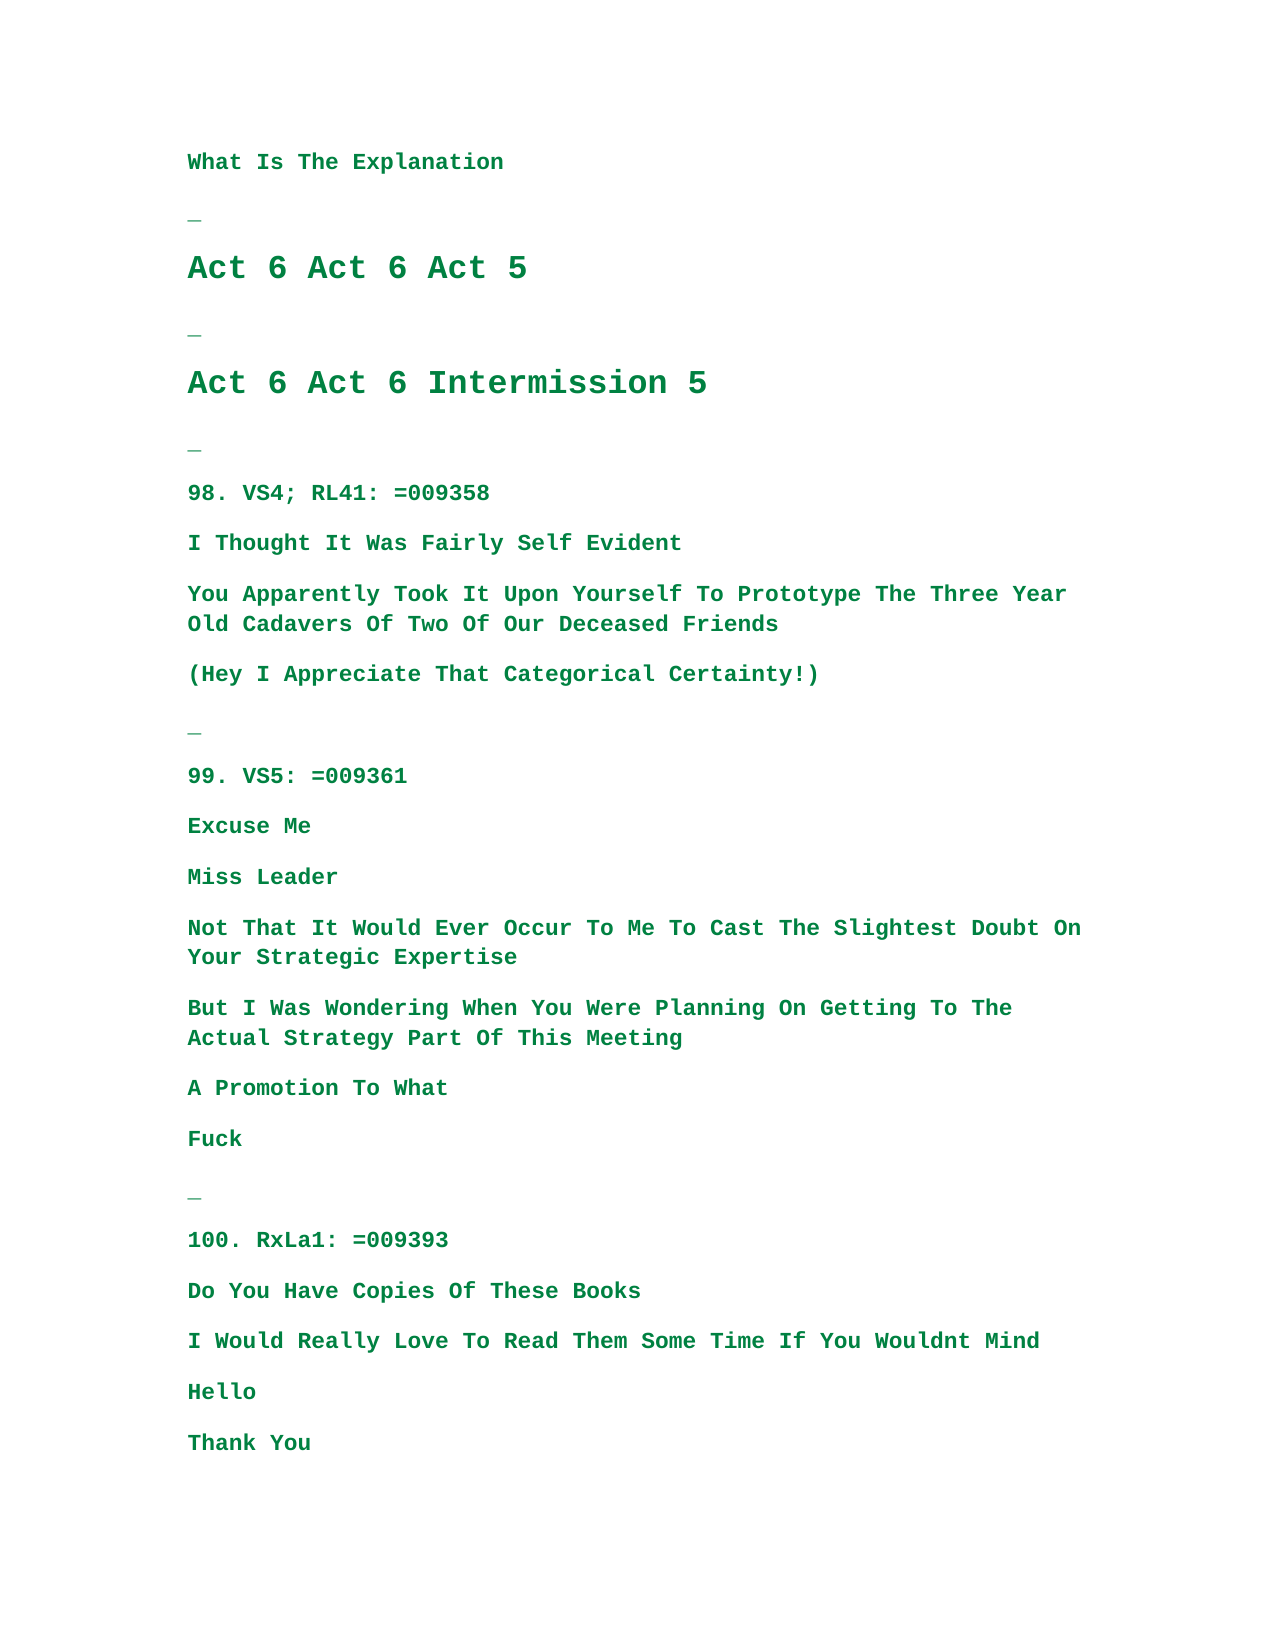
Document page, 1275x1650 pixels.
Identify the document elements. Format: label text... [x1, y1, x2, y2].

text 99. VS5: =009361 [187, 764, 1087, 790]
text Miss Leader [187, 865, 1087, 891]
text _ [187, 713, 1087, 739]
text Hello [187, 1380, 1087, 1406]
text A Promotion To What [187, 1077, 1087, 1103]
text Not That It Would Ever Occur To Me To Cast The Slightest Doubt On Your Strategic Expertise [187, 916, 1087, 972]
text Fuck [187, 1127, 1087, 1153]
text _ [187, 201, 1087, 227]
text What Is The Explanation [187, 150, 1087, 176]
text 98. VS4; RL41: =009358 [187, 481, 1087, 507]
text Excuse Me [187, 814, 1087, 841]
text Act 6 Act 6 Act 5 [187, 251, 1087, 289]
text 100. RxLa1: =009393 [187, 1228, 1087, 1254]
text _ [187, 316, 1087, 341]
text I Thought It Was Fairly Self Evident [187, 532, 1087, 558]
text But I Was Wondering When You Were Planning On Getting To The Actual Strategy Part Of This Meeting [187, 996, 1087, 1052]
text _ [187, 430, 1087, 456]
text Act 6 Act 6 Intermission 5 [187, 366, 1087, 404]
text Do You Have Copies Of These Books [187, 1279, 1087, 1305]
text (Hey I Appreciate That Categorical Certainty!) [187, 663, 1087, 689]
text I Would Really Love To Read Them Some Time If You Wouldnt Mind [187, 1330, 1087, 1356]
text _ [187, 1178, 1087, 1204]
text You Apparently Took It Upon Yourself To Prototype The Three Year Old Cadavers Of Two Of Our Deceased Friends [187, 582, 1087, 638]
text Thank You [187, 1431, 1087, 1457]
